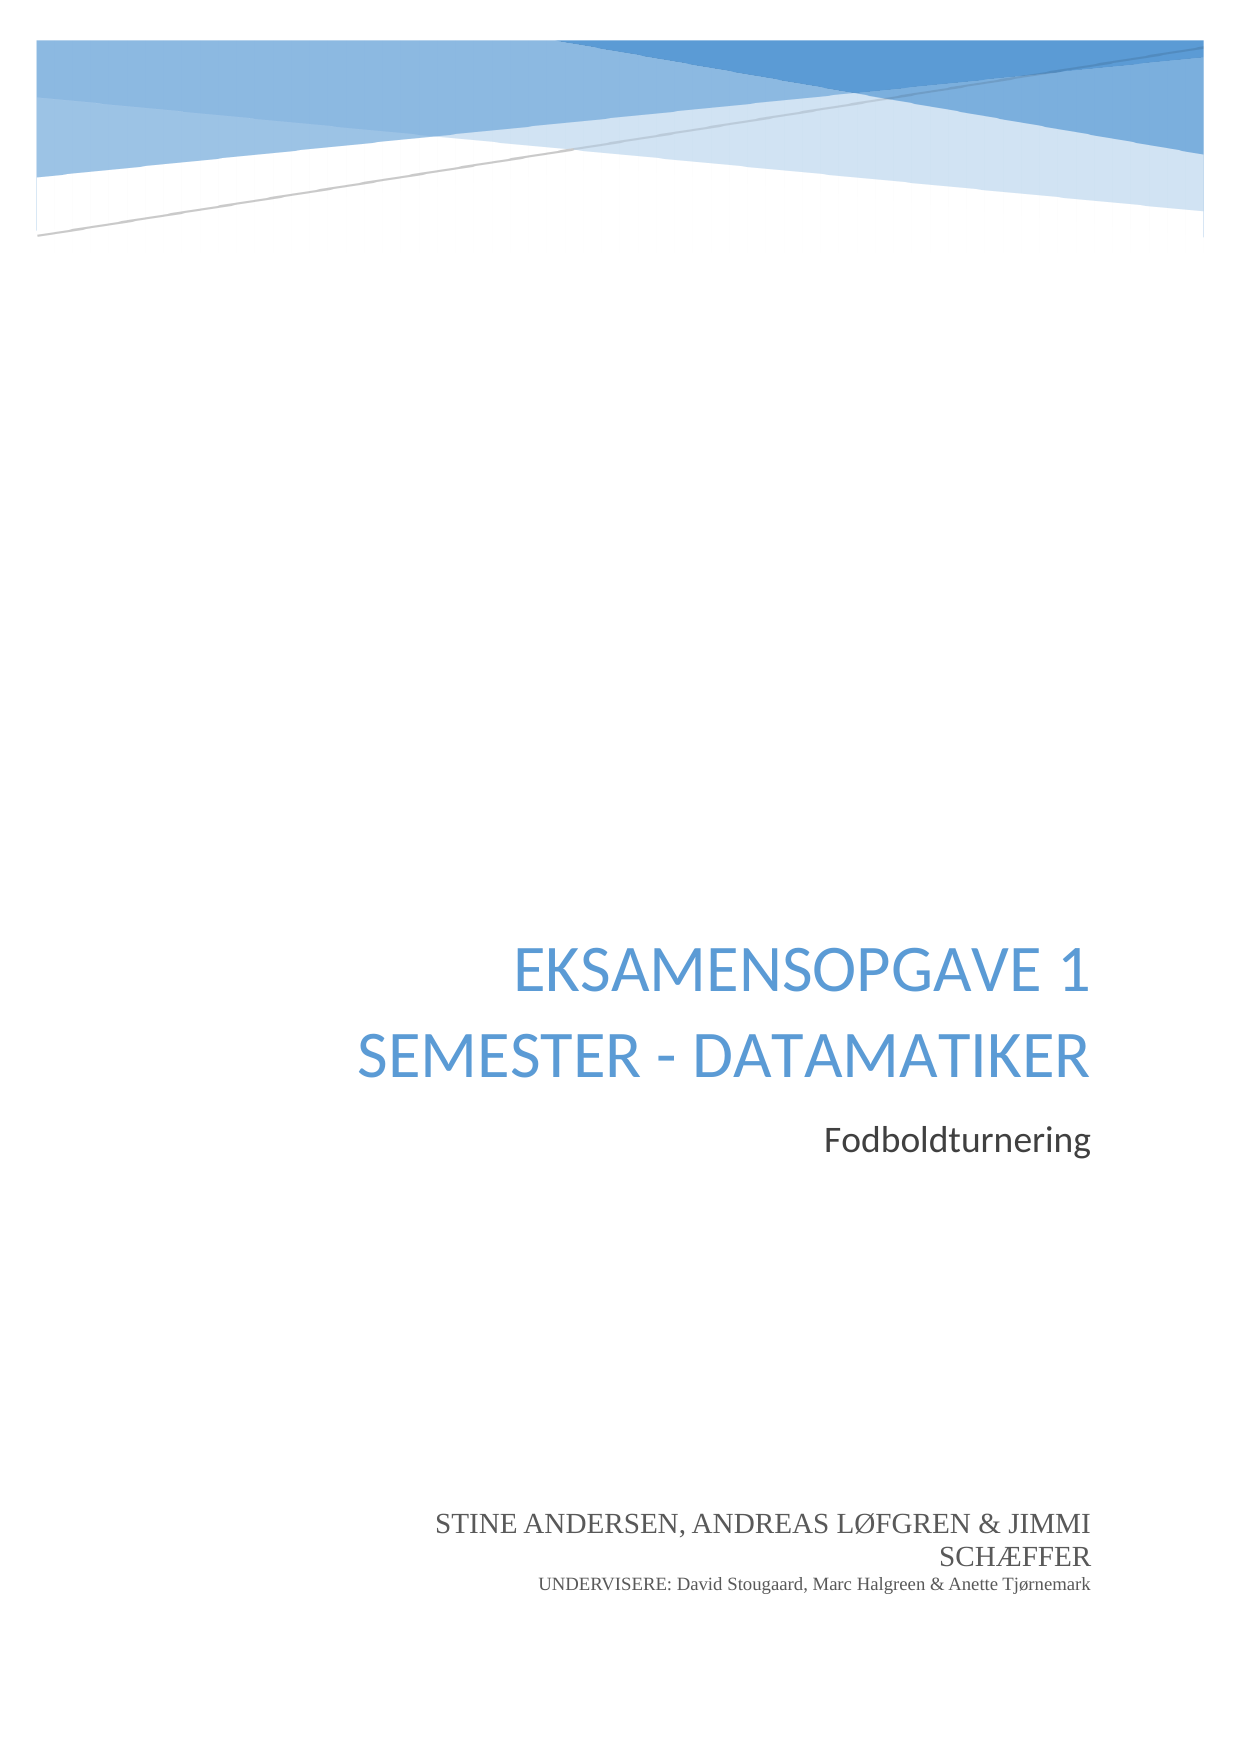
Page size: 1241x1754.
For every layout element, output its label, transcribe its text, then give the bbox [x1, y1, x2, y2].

text UNDERVISERE: David Stougaard, Marc Halgreen & Anette Tjørnemark [299, 1573, 1091, 1595]
text STINE ANDERSEN, ANDREAS LØFGREN & JIMMI SCHÆFFER [299, 1506, 1091, 1573]
text Fodboldturnering [299, 1116, 1091, 1162]
text EKsamensopgave 1 semester - datamatiker [299, 927, 1091, 1094]
